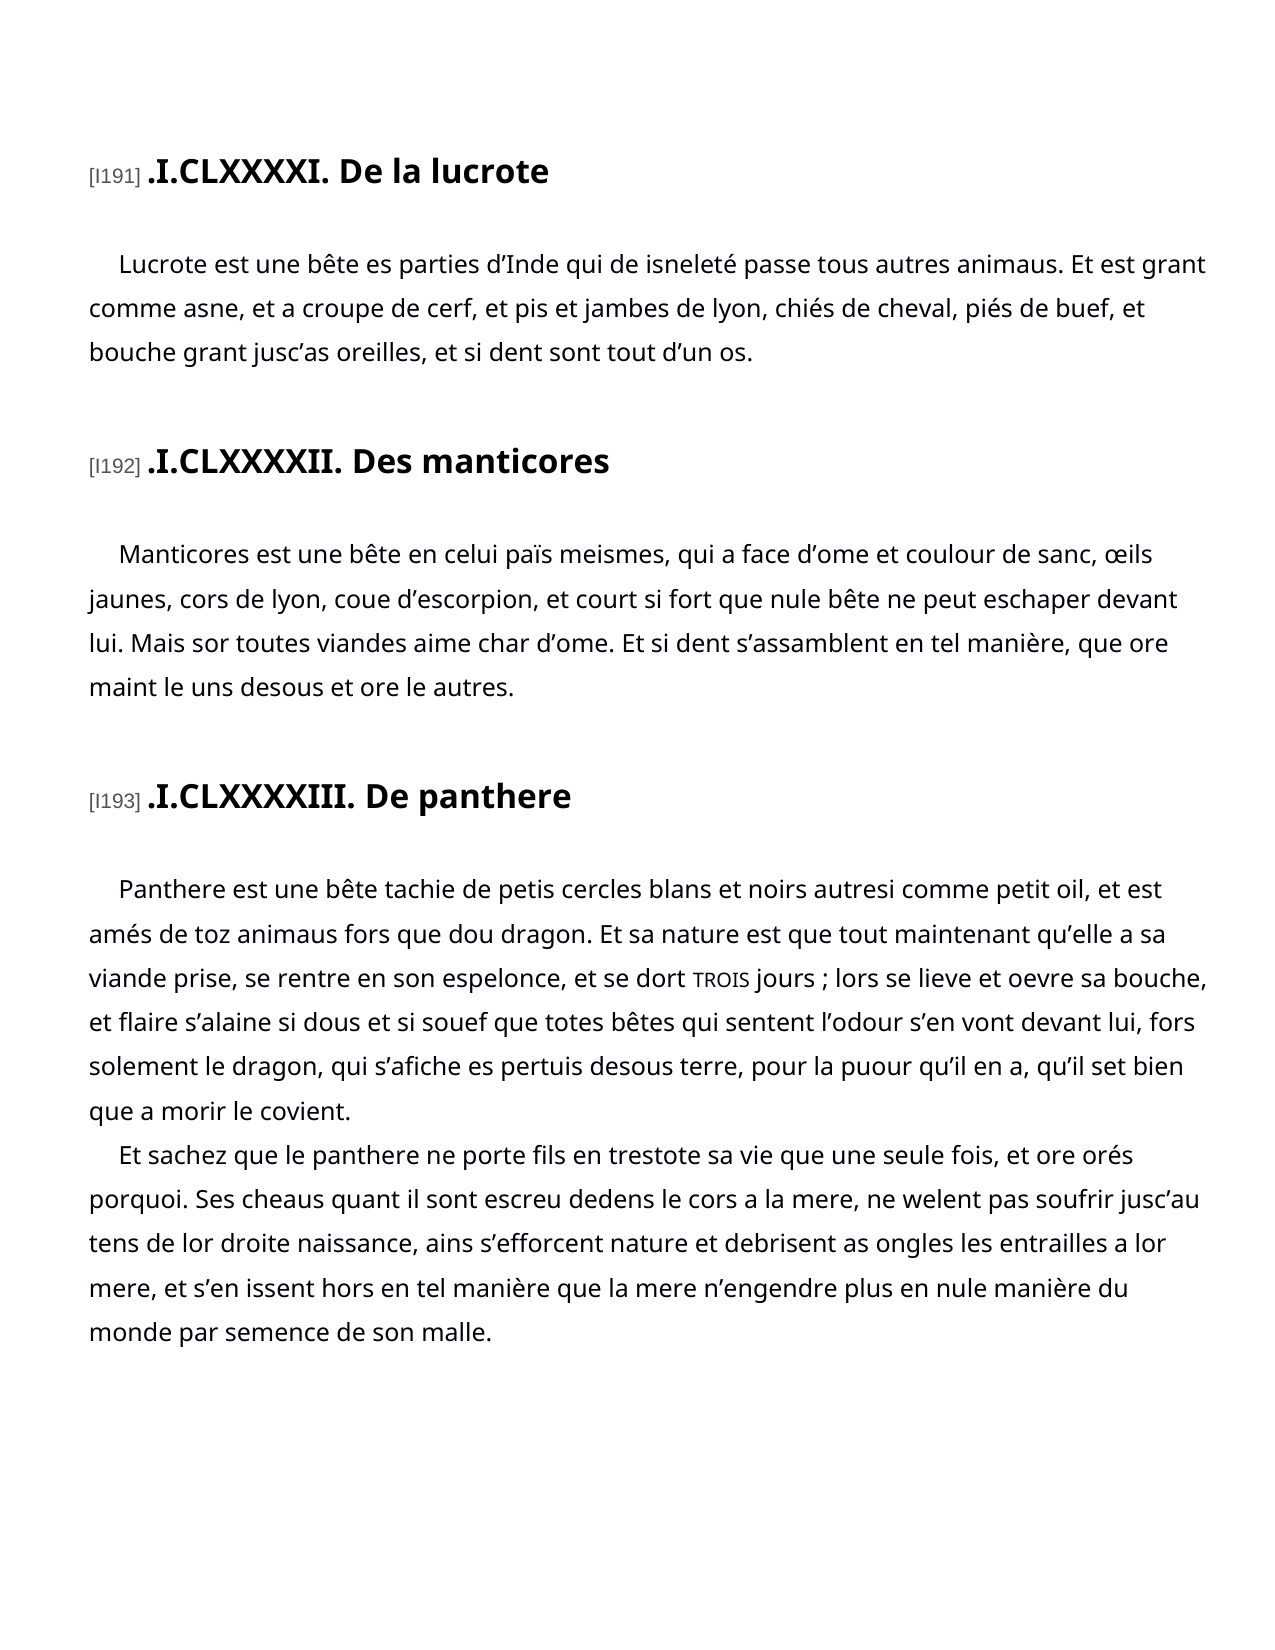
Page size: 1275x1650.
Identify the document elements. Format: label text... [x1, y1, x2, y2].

text Et sachez que le panthere ne porte fils en trestote sa vie que une seule fois, et ore orés porquoi. Ses cheaus quant il sont escreu dedens le cors a la mere, ne welent pas soufrir jusc’au tens de lor droite naissance, ains s’efforcent nature et debrisent as ongles les entrailles a lor mere, et s’en issent hors en tel manière que la mere n’engendre plus en nule manière du monde par semence de son malle. [89, 1138, 1216, 1349]
subtitle [I191] .I.CLXXXXI. De la lucrote [89, 148, 1216, 193]
subtitle [I193] .I.CLXXXXIII. De panthere [89, 773, 1216, 819]
text Lucrote est une bête es parties d’Inde qui de isneleté passe tous autres animaus. Et est grant comme asne, et a croupe de cerf, et pis et jambes de lyon, chiés de cheval, piés de buef, et bouche grant jusc’as oreilles, et si dent sont tout d’un os. [89, 246, 1216, 369]
text Panthere est une bête tachie de petis cercles blans et noirs autresi comme petit oil, et est amés de toz animaus fors que dou dragon. Et sa nature est que tout maintenant qu’elle a sa viande prise, se rentre en son espelonce, et se dort trois jours ; lors se lieve et oevre sa bouche, et flaire s’alaine si dous et si souef que totes bêtes qui sentent l’odour s’en vont devant lui, fors solement le dragon, qui s’afiche es pertuis desous terre, pour la puour qu’il en a, qu’il set bien que a morir le covient. [89, 872, 1216, 1127]
subtitle [I192] .I.CLXXXXII. Des manticores [89, 438, 1216, 484]
text Manticores est une bête en celui païs meismes, qui a face d’ome et coulour de sanc, œils jaunes, cors de lyon, coue d’escorpion, et court si fort que nule bête ne peut eschaper devant lui. Mais sor toutes viandes aime char d’ome. Et si dent s’assamblent en tel manière, que ore maint le uns desous et ore le autres. [89, 537, 1216, 704]
